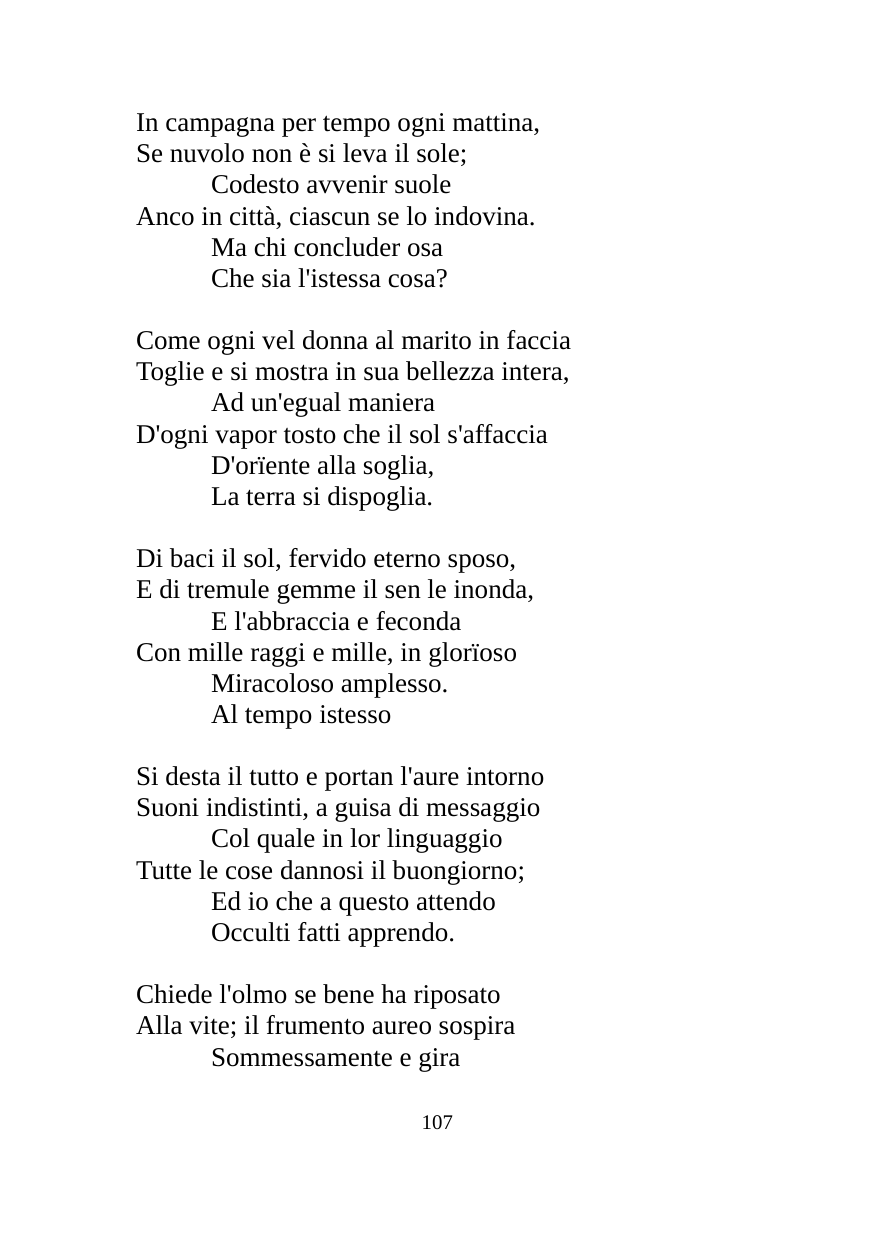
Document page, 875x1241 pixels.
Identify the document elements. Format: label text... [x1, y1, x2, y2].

text Alla vite; il frumento aureo sospira [106, 1009, 768, 1041]
text Codesto avvenir suole [181, 168, 768, 200]
text D'orïente alla soglia, [181, 449, 768, 480]
text Ad un'egual maniera [181, 387, 768, 418]
text Miracoloso amplesso. [181, 667, 768, 698]
text Che sia l'istessa cosa? [181, 262, 768, 293]
text Suoni indistinti, a guisa di messaggio [106, 791, 768, 823]
text E di tremule gemme il sen le inonda, [106, 573, 768, 604]
text Toglie e si mostra in sua bellezza intera, [106, 355, 768, 387]
text E l'abbraccia e feconda [181, 604, 768, 636]
text Tutte le cose dannosi il buongiorno; [106, 854, 768, 885]
text Di baci il sol, fervido eterno sposo, [106, 542, 768, 573]
text In campagna per tempo ogni mattina, [106, 106, 768, 137]
text Se nuvolo non è si leva il sole; [106, 137, 768, 168]
text Chiede l'olmo se bene ha riposato [106, 978, 768, 1009]
text Ed io che a questo attendo [181, 885, 768, 916]
text Sommessamente e gira [181, 1041, 768, 1072]
text Al tempo istesso [181, 698, 768, 729]
text Come ogni vel donna al marito in faccia [106, 324, 768, 355]
text Col quale in lor linguaggio [181, 823, 768, 854]
text La terra si dispoglia. [181, 480, 768, 511]
text Occulti fatti apprendo. [181, 916, 768, 947]
text D'ogni vapor tosto che il sol s'affaccia [106, 418, 768, 449]
text Ma chi concluder osa [181, 231, 768, 262]
text Anco in città, ciascun se lo indovina. [106, 200, 768, 231]
text Si desta il tutto e portan l'aure intorno [106, 760, 768, 791]
text Con mille raggi e mille, in glorïoso [106, 636, 768, 667]
